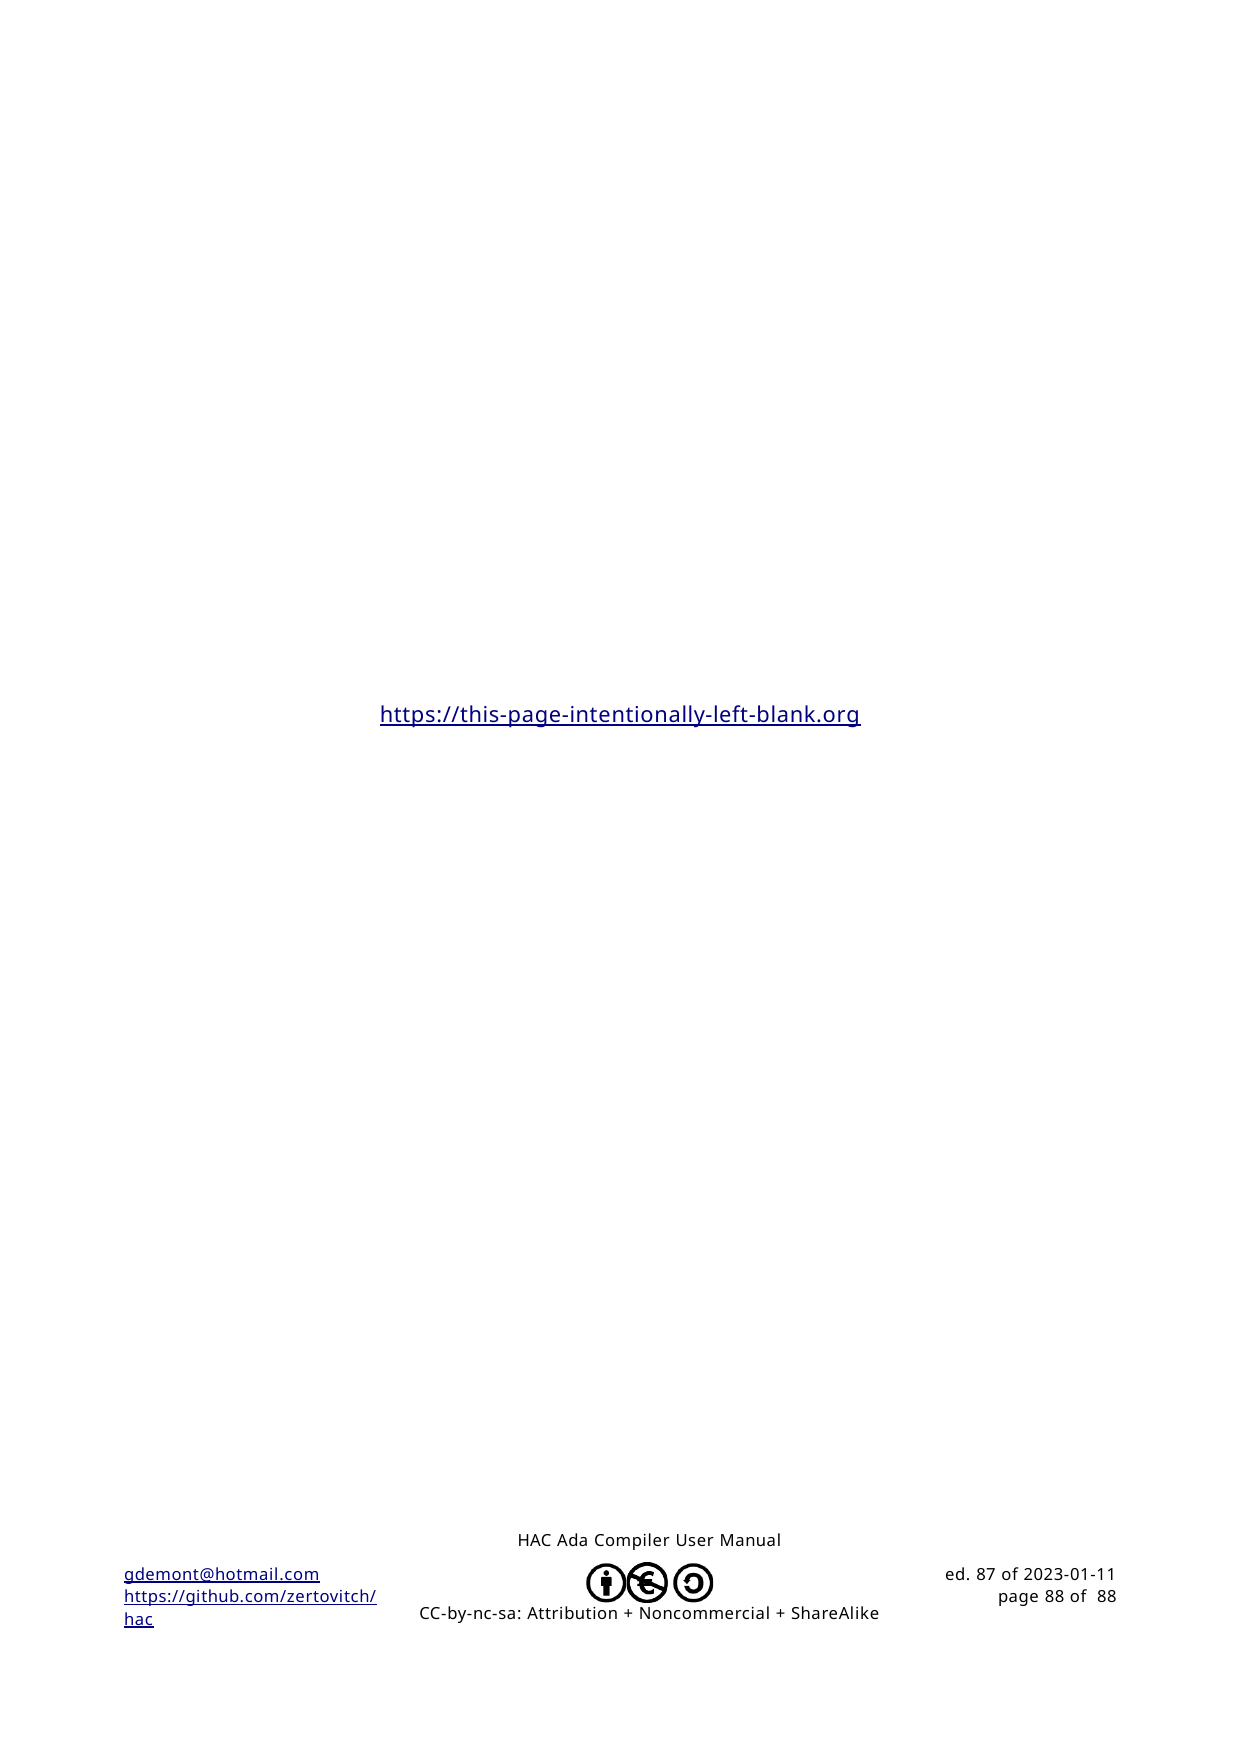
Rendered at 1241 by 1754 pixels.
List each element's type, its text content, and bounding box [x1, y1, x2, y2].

picture [585, 1562, 668, 1603]
picture [672, 1562, 714, 1603]
text https://this-page-intentionally-left-blank.org [233, 699, 1007, 729]
